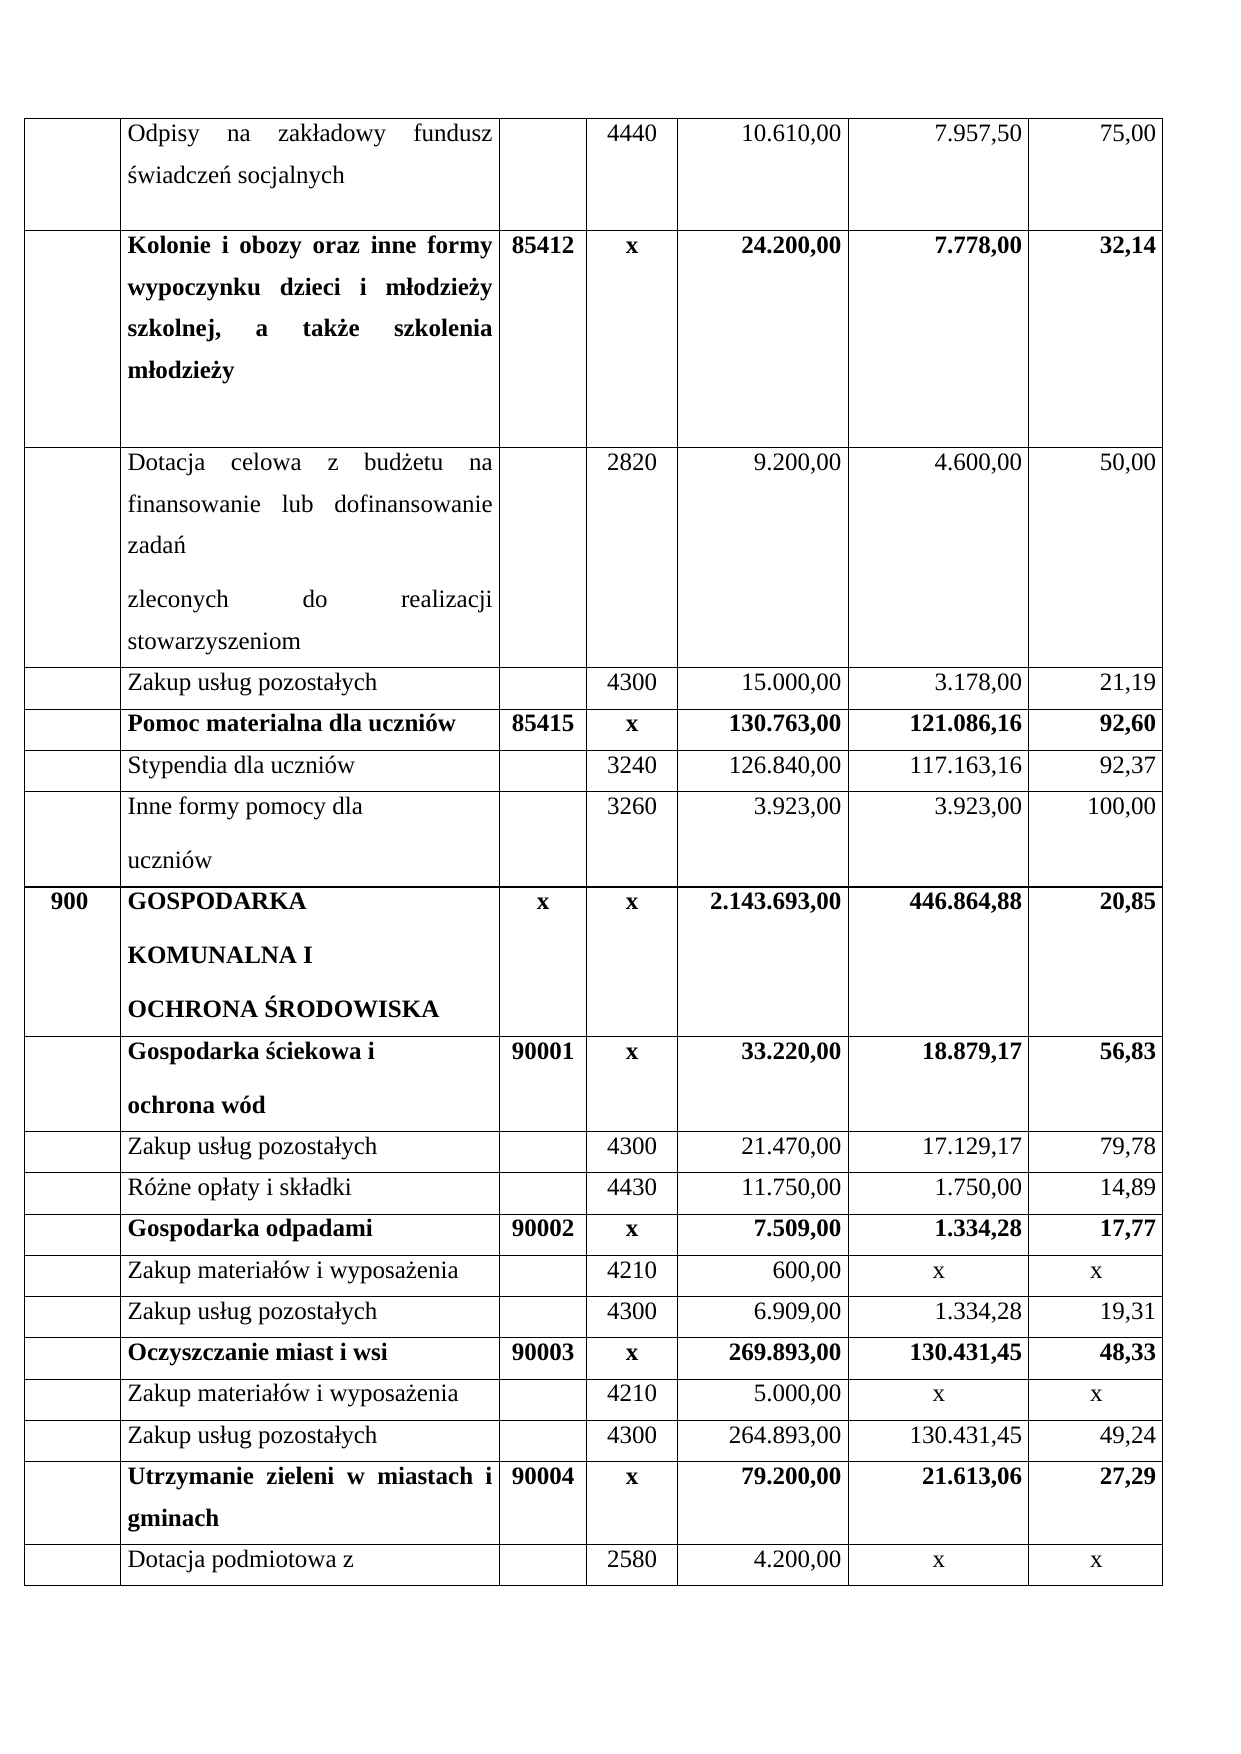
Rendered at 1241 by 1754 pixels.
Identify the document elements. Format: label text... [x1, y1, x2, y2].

table_cell 79.200,00 [678, 1462, 848, 1544]
table_cell [25, 792, 120, 886]
table_cell Stypendia dla uczniów [121, 751, 499, 791]
table_cell [25, 1338, 120, 1378]
table_cell 7.509,00 [678, 1215, 848, 1255]
table_cell 56,83 [1029, 1037, 1162, 1131]
table_cell x [587, 1462, 677, 1544]
table_cell 4300 [587, 1421, 677, 1461]
table_cell x [1029, 1545, 1162, 1585]
table_cell [25, 668, 120, 708]
table_cell 3240 [587, 751, 677, 791]
table_cell 446.864,88 [849, 888, 1028, 1036]
table_cell x [849, 1256, 1028, 1296]
table_cell [1163, 667, 1240, 708]
table_cell 92,37 [1029, 751, 1162, 791]
table_cell [25, 1215, 120, 1255]
table_cell 21.613,06 [849, 1462, 1028, 1544]
table_cell Oczyszczanie miast i wsi [121, 1338, 499, 1378]
table_cell [25, 1173, 120, 1213]
table_cell Zakup usług pozostałych [121, 1132, 499, 1172]
table_cell [500, 1132, 586, 1172]
table_cell Różne opłaty i składki [121, 1173, 499, 1213]
table_cell [1163, 1172, 1240, 1213]
table_cell x [500, 888, 586, 1036]
table_cell [500, 119, 586, 230]
table_cell [1163, 1255, 1240, 1296]
table_cell Gospodarka ściekowa i ochrona wód [121, 1037, 499, 1131]
table_cell [500, 1380, 586, 1420]
table_cell 85412 [500, 231, 586, 447]
table_cell 27,29 [1029, 1462, 1162, 1544]
table_cell 90003 [500, 1338, 586, 1378]
table_cell [1163, 1214, 1240, 1255]
table_cell [1163, 1036, 1240, 1131]
table_cell x [587, 1338, 677, 1378]
table_cell 2820 [587, 448, 677, 667]
table_cell Kolonie i obozy oraz inne formy wypoczynku dzieci i młodzieży szkolnej, a także szkolenia młodzieży [121, 231, 499, 447]
table_cell 21.470,00 [678, 1132, 848, 1172]
table_cell [500, 792, 586, 886]
table_cell 90004 [500, 1462, 586, 1544]
table_cell [25, 1462, 120, 1544]
table_cell 117.163,16 [849, 751, 1028, 791]
table_cell 24.200,00 [678, 231, 848, 447]
table_cell Zakup usług pozostałych [121, 668, 499, 708]
table_cell [1163, 709, 1240, 750]
table_cell 90002 [500, 1215, 586, 1255]
table_cell 49,24 [1029, 1421, 1162, 1461]
table_cell [1163, 750, 1240, 791]
table_cell Inne formy pomocy dla uczniów [121, 792, 499, 886]
table_cell [25, 1037, 120, 1131]
table_cell [1163, 1131, 1240, 1172]
table_cell 21,19 [1029, 668, 1162, 708]
table_cell [500, 1421, 586, 1461]
table_cell [1163, 1461, 1240, 1544]
table_cell [1163, 886, 1240, 1036]
table_cell 900 [25, 888, 120, 1036]
table_cell 7.778,00 [849, 231, 1028, 447]
table_cell 11.750,00 [678, 1173, 848, 1213]
table_cell [25, 1256, 120, 1296]
table_cell 2580 [587, 1545, 677, 1585]
table_cell 130.431,45 [849, 1338, 1028, 1378]
table_cell [25, 1421, 120, 1461]
table_cell 1.334,28 [849, 1215, 1028, 1255]
table_cell 4210 [587, 1380, 677, 1420]
table_cell 4.600,00 [849, 448, 1028, 667]
table_cell [500, 668, 586, 708]
table_cell Zakup usług pozostałych [121, 1297, 499, 1337]
table_cell 75,00 [1029, 119, 1162, 230]
table_cell [1163, 230, 1240, 447]
table_cell Pomoc materialna dla uczniów [121, 710, 499, 750]
table_cell 4210 [587, 1256, 677, 1296]
table_cell x [587, 231, 677, 447]
table_cell x [587, 710, 677, 750]
table_cell [1163, 1420, 1240, 1461]
table_cell [500, 448, 586, 667]
table_cell 17.129,17 [849, 1132, 1028, 1172]
table_cell 92,60 [1029, 710, 1162, 750]
table_cell x [587, 1215, 677, 1255]
table_cell 18.879,17 [849, 1037, 1028, 1131]
table_cell x [849, 1545, 1028, 1585]
table_cell Zakup usług pozostałych [121, 1421, 499, 1461]
table_cell Dotacja podmiotowa z [121, 1545, 499, 1585]
table_cell [1163, 1296, 1240, 1337]
table_cell x [1029, 1380, 1162, 1420]
table_cell Odpisy na zakładowy fundusz świadczeń socjalnych [121, 119, 499, 230]
table_cell 14,89 [1029, 1173, 1162, 1213]
table_cell 10.610,00 [678, 119, 848, 230]
table_cell [1163, 791, 1240, 886]
table_cell [25, 751, 120, 791]
table_cell [500, 1297, 586, 1337]
table_cell 4300 [587, 668, 677, 708]
table_cell x [1029, 1256, 1162, 1296]
table_cell [500, 751, 586, 791]
table_cell 4440 [587, 119, 677, 230]
table_cell 6.909,00 [678, 1297, 848, 1337]
table_cell GOSPODARKA KOMUNALNA I OCHRONA ŚRODOWISKA [121, 888, 499, 1036]
table_cell [1163, 1544, 1240, 1585]
table_cell 4430 [587, 1173, 677, 1213]
table_cell 15.000,00 [678, 668, 848, 708]
table_cell Dotacja celowa z budżetu na finansowanie lub dofinansowanie zadań zleconych do realizacji stowarzyszeniom [121, 448, 499, 667]
table_cell 4300 [587, 1297, 677, 1337]
table_cell 48,33 [1029, 1338, 1162, 1378]
table_cell 4300 [587, 1132, 677, 1172]
table_cell x [849, 1380, 1028, 1420]
table_cell Zakup materiałów i wyposażenia [121, 1256, 499, 1296]
table_cell 5.000,00 [678, 1380, 848, 1420]
table_cell [25, 1545, 120, 1585]
table_cell Utrzymanie zieleni w miastach i gminach [121, 1462, 499, 1544]
table_cell Zakup materiałów i wyposażenia [121, 1380, 499, 1420]
table_cell 17,77 [1029, 1215, 1162, 1255]
table_cell [500, 1545, 586, 1585]
table_cell [1163, 1337, 1240, 1378]
table_cell 19,31 [1029, 1297, 1162, 1337]
table_cell [500, 1173, 586, 1213]
table_cell [25, 119, 120, 230]
table_cell Gospodarka odpadami [121, 1215, 499, 1255]
table_cell 85415 [500, 710, 586, 750]
table_cell 90001 [500, 1037, 586, 1131]
table_cell 600,00 [678, 1256, 848, 1296]
table_cell 3.178,00 [849, 668, 1028, 708]
table_cell [25, 1380, 120, 1420]
table_cell 269.893,00 [678, 1338, 848, 1378]
table_cell 130.763,00 [678, 710, 848, 750]
table_cell [25, 448, 120, 667]
table_cell [1163, 447, 1240, 667]
table_cell 126.840,00 [678, 751, 848, 791]
table_cell 32,14 [1029, 231, 1162, 447]
table_cell 121.086,16 [849, 710, 1028, 750]
table_cell 79,78 [1029, 1132, 1162, 1172]
table_cell x [587, 1037, 677, 1131]
table_cell 33.220,00 [678, 1037, 848, 1131]
table_cell x [587, 888, 677, 1036]
table_cell 3.923,00 [849, 792, 1028, 886]
table_cell [25, 1132, 120, 1172]
table_cell [500, 1256, 586, 1296]
table_cell 9.200,00 [678, 448, 848, 667]
table_cell 100,00 [1029, 792, 1162, 886]
table_cell 1.750,00 [849, 1173, 1028, 1213]
table_cell [1163, 118, 1240, 230]
table_cell 3.923,00 [678, 792, 848, 886]
table_cell 264.893,00 [678, 1421, 848, 1461]
table_cell [25, 710, 120, 750]
table_cell 1.334,28 [849, 1297, 1028, 1337]
table_cell [25, 231, 120, 447]
table_cell 50,00 [1029, 448, 1162, 667]
table_cell 20,85 [1029, 888, 1162, 1036]
table_cell [25, 1297, 120, 1337]
table_cell 4.200,00 [678, 1545, 848, 1585]
table_cell 130.431,45 [849, 1421, 1028, 1461]
table_cell 2.143.693,00 [678, 888, 848, 1036]
table_cell 3260 [587, 792, 677, 886]
table_cell [1163, 1379, 1240, 1420]
table_cell 7.957,50 [849, 119, 1028, 230]
